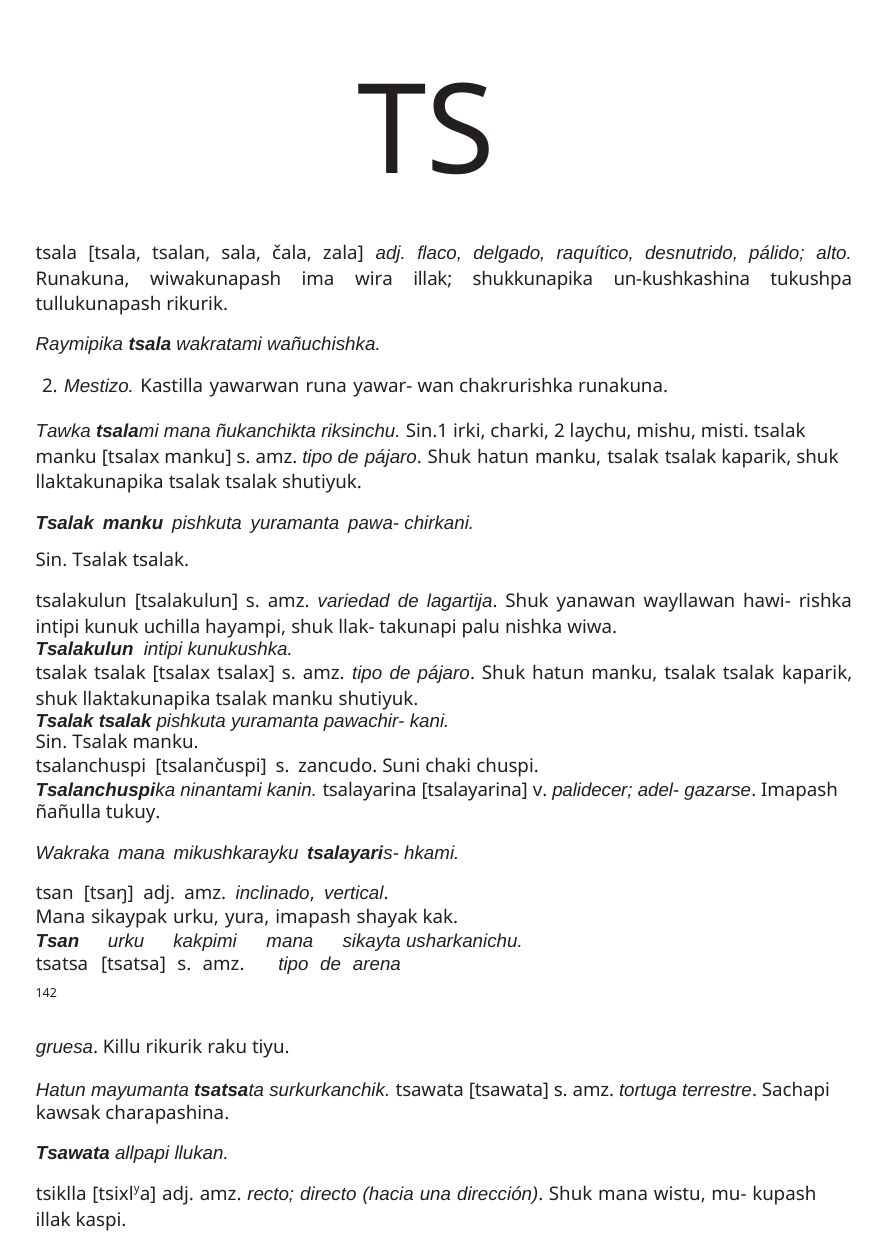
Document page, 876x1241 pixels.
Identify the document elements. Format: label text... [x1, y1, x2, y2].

text tsan [tsaŋ] adj. amz. inclinado, vertical. [36, 881, 856, 904]
text tsalanchuspi [tsalančuspi] s. zancudo. Suni chaki chuspi. [35, 753, 856, 777]
text tsalak tsalak [tsalax tsalax] s. amz. tipo de pájaro. Shuk hatun manku, tsalak tsalak kaparik, shuk llaktakunapika tsalak manku shutiyuk. [35, 659, 852, 710]
text Raymipika tsala wakratami wañuchishka. [35, 333, 856, 355]
text Tsalak manku pishkuta yuramanta pawa- chirkani. [35, 512, 856, 533]
text tsalakulun [tsalakulun] s. amz. variedad de lagartija. Shuk yanawan wayllawan hawi- rishka intipi kunuk uchilla hayampi, shuk llak- takunapi palu nishka wiwa. [35, 588, 852, 639]
text tsatsa [tsatsa] s. amz. tipo de arena [36, 952, 856, 975]
text Sin. Tsalak tsalak. [35, 551, 856, 571]
text 2. Mestizo. Kastilla yawarwan runa yawar- wan chakrurishka runakuna. [35, 372, 856, 398]
text Tsalanchuspika ninantami kanin. tsalayarina [tsalayarina] v. palidecer; adel- gazarse. Imapash ñañulla tukuy. [35, 777, 856, 824]
text Sin. Tsalak manku. [35, 732, 856, 753]
text tsiklla [tsixlya] adj. amz. recto; directo (hacia una dirección). Shuk mana wistu, mu- kupash illak kaspi. [35, 1180, 816, 1232]
text Tsalak tsalak pishkuta yuramanta pawachir- kani. [35, 710, 856, 732]
text 142 [35, 984, 856, 1002]
text Mana sikaypak urku, yura, imapash shayak kak. [35, 904, 856, 929]
text Tawka tsalami mana ñukanchikta riksinchu. Sin.1 irki, charki, 2 laychu, mishu, misti. tsalak manku [tsalax manku] s. amz. tipo de pájaro. Shuk hatun manku, tsalak tsalak kaparik, shuk llaktakunapika tsalak tsalak shutiyuk. [35, 418, 852, 494]
text gruesa. Killu rikurik raku tiyu. [36, 1034, 856, 1059]
subtitle TS [97, 40, 755, 210]
text Tsalakulun intipi kunukushka. [35, 639, 856, 659]
text tsala [tsala, tsalan, sala, čala, zala] adj. flaco, delgado, raquítico, desnutrido, pálido; alto. Runakuna, wiwakunapash ima wira illak; shukkunapika un-kushkashina tukushpa tullukunapash rikurik. [35, 239, 852, 316]
text Tsan urku kakpimi mana sikayta usharkanichu. [35, 930, 852, 951]
text Tsawata allpapi llukan. [36, 1143, 856, 1163]
text Hatun mayumanta tsatsata surkurkanchik. tsawata [tsawata] s. amz. tortuga terrestre. Sachapi kawsak charapashina. [36, 1078, 856, 1125]
text Wakraka mana mikushkarayku tsalayaris- hkami. [35, 842, 856, 863]
